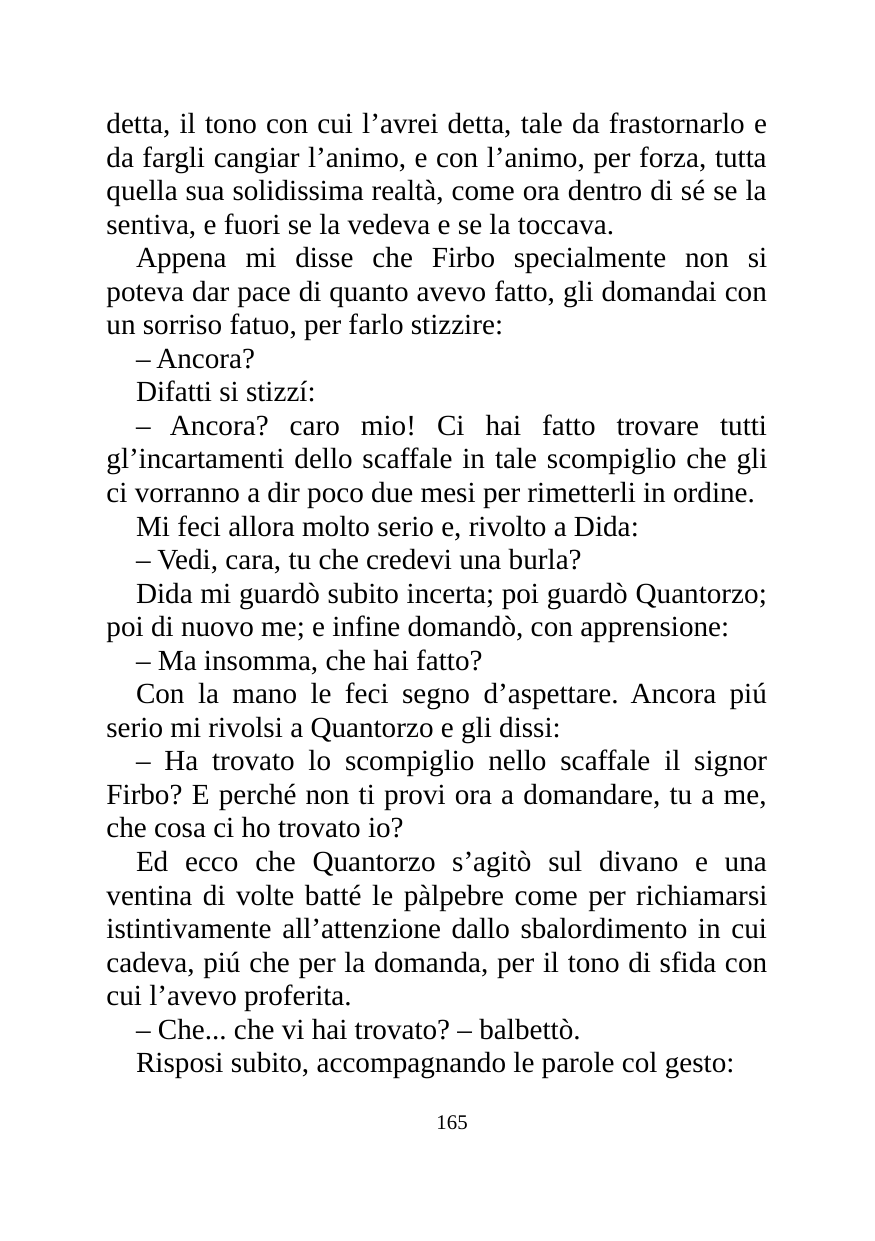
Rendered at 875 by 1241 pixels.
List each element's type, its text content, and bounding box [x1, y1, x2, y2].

text – Ancora? [106, 341, 768, 374]
text Dida mi guardò subito incerta; poi guardò Quantorzo; poi di nuovo me; e infine domandò, con apprensione: [106, 576, 768, 643]
text – Ancora? caro mio! Ci hai fatto trovare tutti gl’incartamenti dello scaffale in tale scompiglio che gli ci vorranno a dir poco due mesi per rimetterli in ordine. [106, 408, 768, 509]
text Con la mano le feci segno d’aspettare. Ancora piú serio mi rivolsi a Quantorzo e gli dissi: [106, 676, 768, 743]
text detta, il tono con cui l’avrei detta, tale da frastornarlo e da fargli cangiar l’animo, e con l’animo, per forza, tutta quella sua solidissima realtà, come ora dentro di sé se la sentiva, e fuori se la vedeva e se la toccava. [106, 106, 768, 240]
text Ed ecco che Quantorzo s’agitò sul divano e una ventina di volte batté le pàlpebre come per richiamarsi istintivamente all’attenzione dallo sbalordimento in cui cadeva, piú che per la domanda, per il tono di sfida con cui l’avevo proferita. [106, 844, 768, 1012]
text – Che... che vi hai trovato? – balbettò. [106, 1012, 768, 1045]
text – Vedi, cara, tu che credevi una burla? [106, 542, 768, 576]
text Risposi subito, accompagnando le parole col gesto: [106, 1045, 768, 1079]
text Difatti si stizzí: [106, 374, 768, 408]
text – Ma insomma, che hai fatto? [106, 643, 768, 676]
text – Ha trovato lo scompiglio nello scaffale il signor Firbo? E perché non ti provi ora a domandare, tu a me, che cosa ci ho trovato io? [106, 743, 768, 844]
text Appena mi disse che Firbo specialmente non si poteva dar pace di quanto avevo fatto, gli domandai con un sorriso fatuo, per farlo stizzire: [106, 240, 768, 341]
text Mi feci allora molto serio e, rivolto a Dida: [106, 509, 768, 542]
